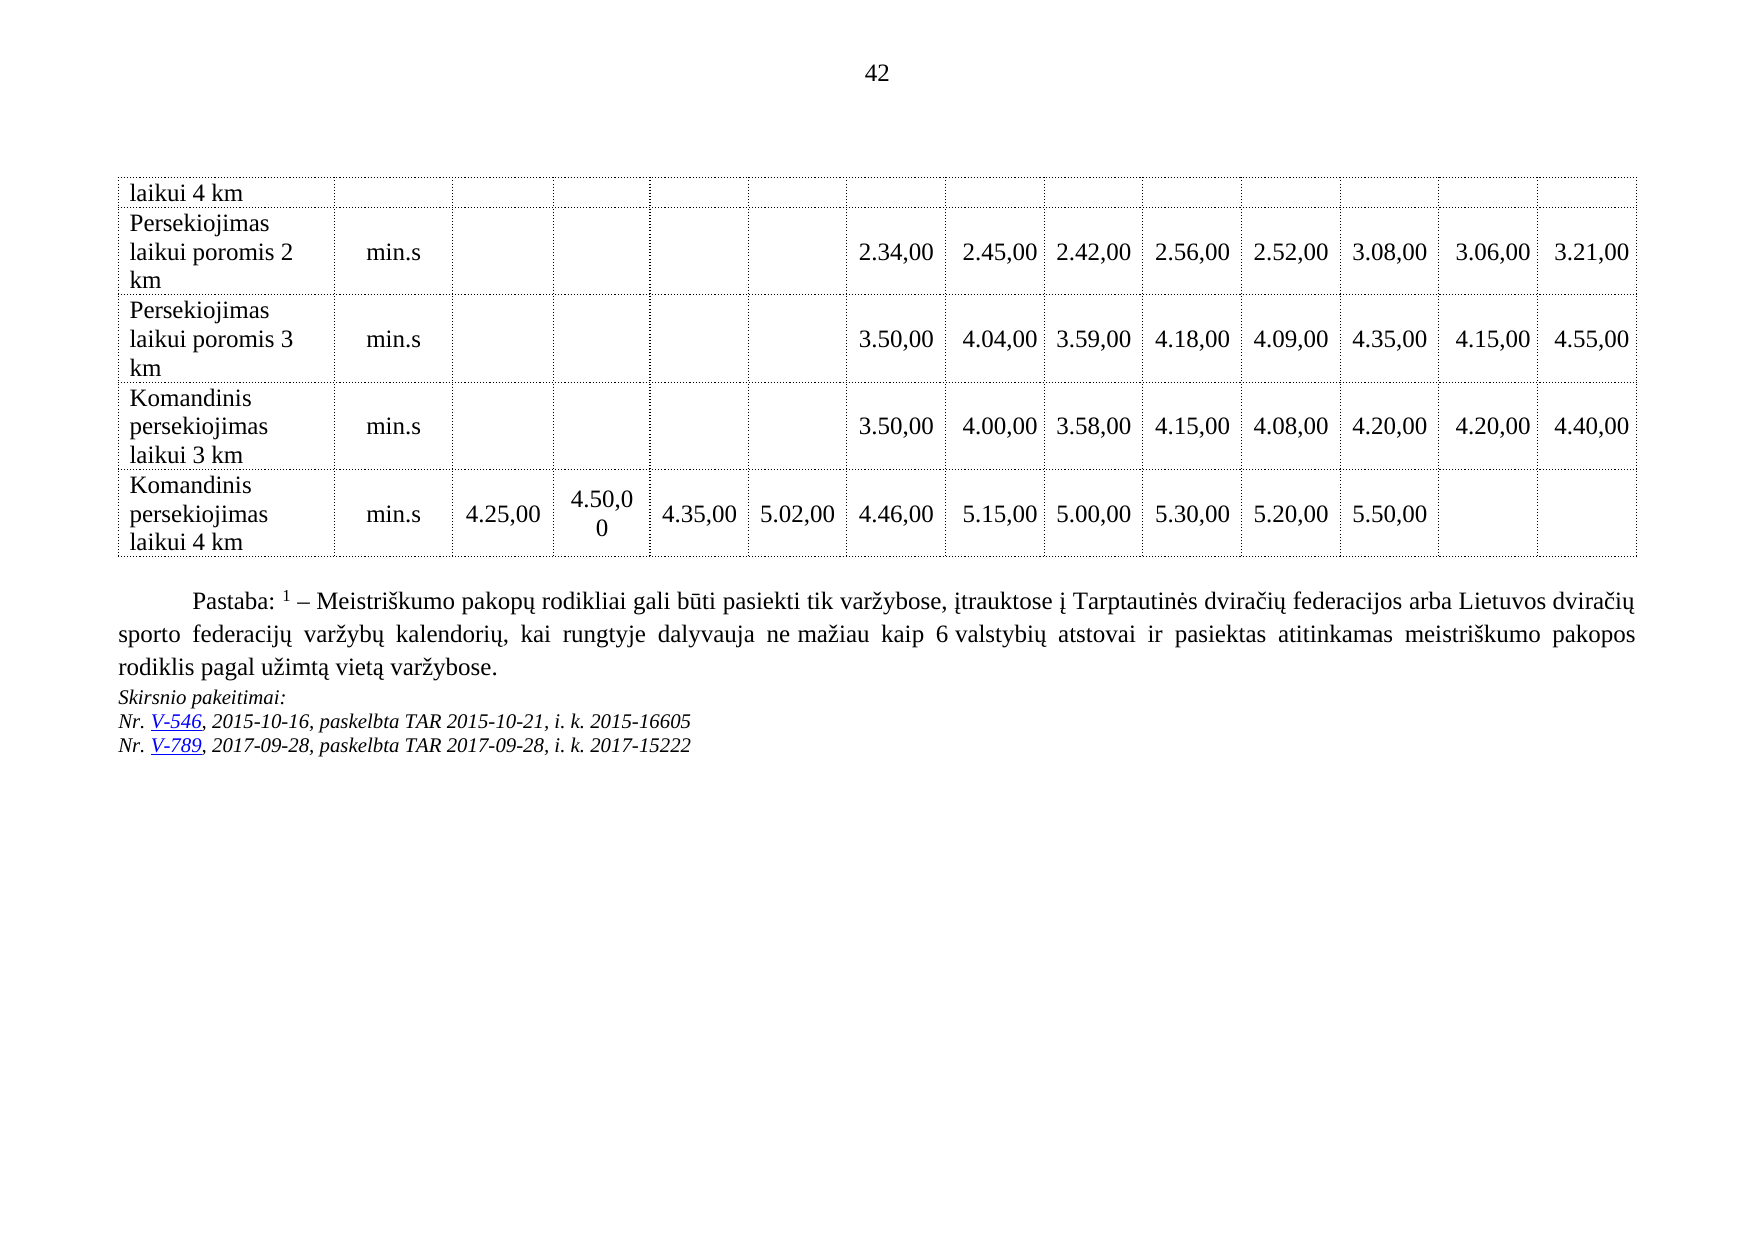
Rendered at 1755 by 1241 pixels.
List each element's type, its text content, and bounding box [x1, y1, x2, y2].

table_cell [749, 207, 846, 294]
table_cell 4.35,00 [1340, 294, 1439, 382]
table_cell [650, 294, 748, 382]
table_cell 3.59,00 [1045, 294, 1143, 382]
table_cell 2.45,00 [946, 207, 1044, 294]
table_cell 5.30,00 [1143, 469, 1241, 556]
table_cell [650, 382, 748, 469]
table_cell 4.46,00 [846, 469, 946, 556]
table_cell [1340, 177, 1439, 207]
table_cell 3.58,00 [1045, 382, 1143, 469]
table_cell [1439, 469, 1537, 556]
table_cell 2.52,00 [1241, 207, 1340, 294]
table_cell [749, 294, 846, 382]
table_cell [554, 207, 650, 294]
table_cell [1538, 469, 1636, 556]
table_cell 3.08,00 [1340, 207, 1439, 294]
table_cell [650, 207, 748, 294]
table_cell [846, 177, 946, 207]
table_cell Persekiojimas laikui poromis 2 km [118, 207, 334, 294]
table_cell 4.18,00 [1143, 294, 1241, 382]
table_cell 4.08,00 [1241, 382, 1340, 469]
table_cell [1439, 177, 1537, 207]
table_cell 3.06,00 [1439, 207, 1537, 294]
table_cell [650, 177, 748, 207]
table_cell [749, 382, 846, 469]
table_cell [453, 382, 554, 469]
table_cell 3.21,00 [1538, 207, 1636, 294]
table_cell [453, 294, 554, 382]
table_cell 2.56,00 [1143, 207, 1241, 294]
table_cell 4.25,00 [453, 469, 554, 556]
table_cell 3.50,00 [846, 382, 946, 469]
table_cell Komandinis persekiojimas laikui 4 km [118, 469, 334, 556]
table_cell 4.04,00 [946, 294, 1044, 382]
text Nr. V-546, 2015-10-16, paskelbta TAR 2015-10-21, i. k. 2015-16605 [118, 709, 1636, 733]
text Skirsnio pakeitimai: [118, 685, 1636, 709]
table_cell 5.00,00 [1045, 469, 1143, 556]
table_cell 4.50,00 [554, 469, 650, 556]
table_cell 5.50,00 [1340, 469, 1439, 556]
table_cell [453, 207, 554, 294]
table_cell Persekiojimas laikui poromis 3 km [118, 294, 334, 382]
table_cell [554, 177, 650, 207]
table_cell 4.09,00 [1241, 294, 1340, 382]
text Pastaba: 1 – Meistriškumo pakopų rodikliai gali būti pasiekti tik varžybose, įtrauktose į Tarptautinės dviračių federacijos arba Lietuvos dviračių sporto federacijų varžybų kalendorių, kai rungtyje dalyvauja ne mažiau kaip 6 valstybių atstovai ir pasiektas atitinkamas meistriškumo pakopos rodiklis pagal užimtą vietą varžybose. [118, 586, 1636, 681]
table_cell 2.34,00 [846, 207, 946, 294]
table_cell 4.20,00 [1439, 382, 1537, 469]
table_cell Komandinis persekiojimas laikui 3 km [118, 382, 334, 469]
table_cell 4.15,00 [1143, 382, 1241, 469]
table_cell [1538, 177, 1636, 207]
table_cell 2.42,00 [1045, 207, 1143, 294]
table_cell [946, 177, 1044, 207]
table_cell 4.00,00 [946, 382, 1044, 469]
table_cell 4.40,00 [1538, 382, 1636, 469]
table_cell [1045, 177, 1143, 207]
table_cell laikui 4 km [118, 177, 334, 207]
table_cell min.s [334, 469, 452, 556]
table_cell 4.55,00 [1538, 294, 1636, 382]
table_cell [453, 177, 554, 207]
table_cell [554, 382, 650, 469]
table_cell [749, 177, 846, 207]
table_cell 3.50,00 [846, 294, 946, 382]
table_cell 5.15,00 [946, 469, 1044, 556]
table_cell [1143, 177, 1241, 207]
table_cell min.s [334, 382, 452, 469]
table_cell [554, 294, 650, 382]
table_cell min.s [334, 294, 452, 382]
table_cell min.s [334, 207, 452, 294]
table_cell 5.02,00 [749, 469, 846, 556]
table_cell [334, 177, 452, 207]
table_cell [1241, 177, 1340, 207]
text Nr. V-789, 2017-09-28, paskelbta TAR 2017-09-28, i. k. 2017-15222 [118, 733, 1636, 757]
table_cell 4.20,00 [1340, 382, 1439, 469]
table_cell 4.15,00 [1439, 294, 1537, 382]
table_cell 4.35,00 [650, 469, 748, 556]
table_cell 5.20,00 [1241, 469, 1340, 556]
